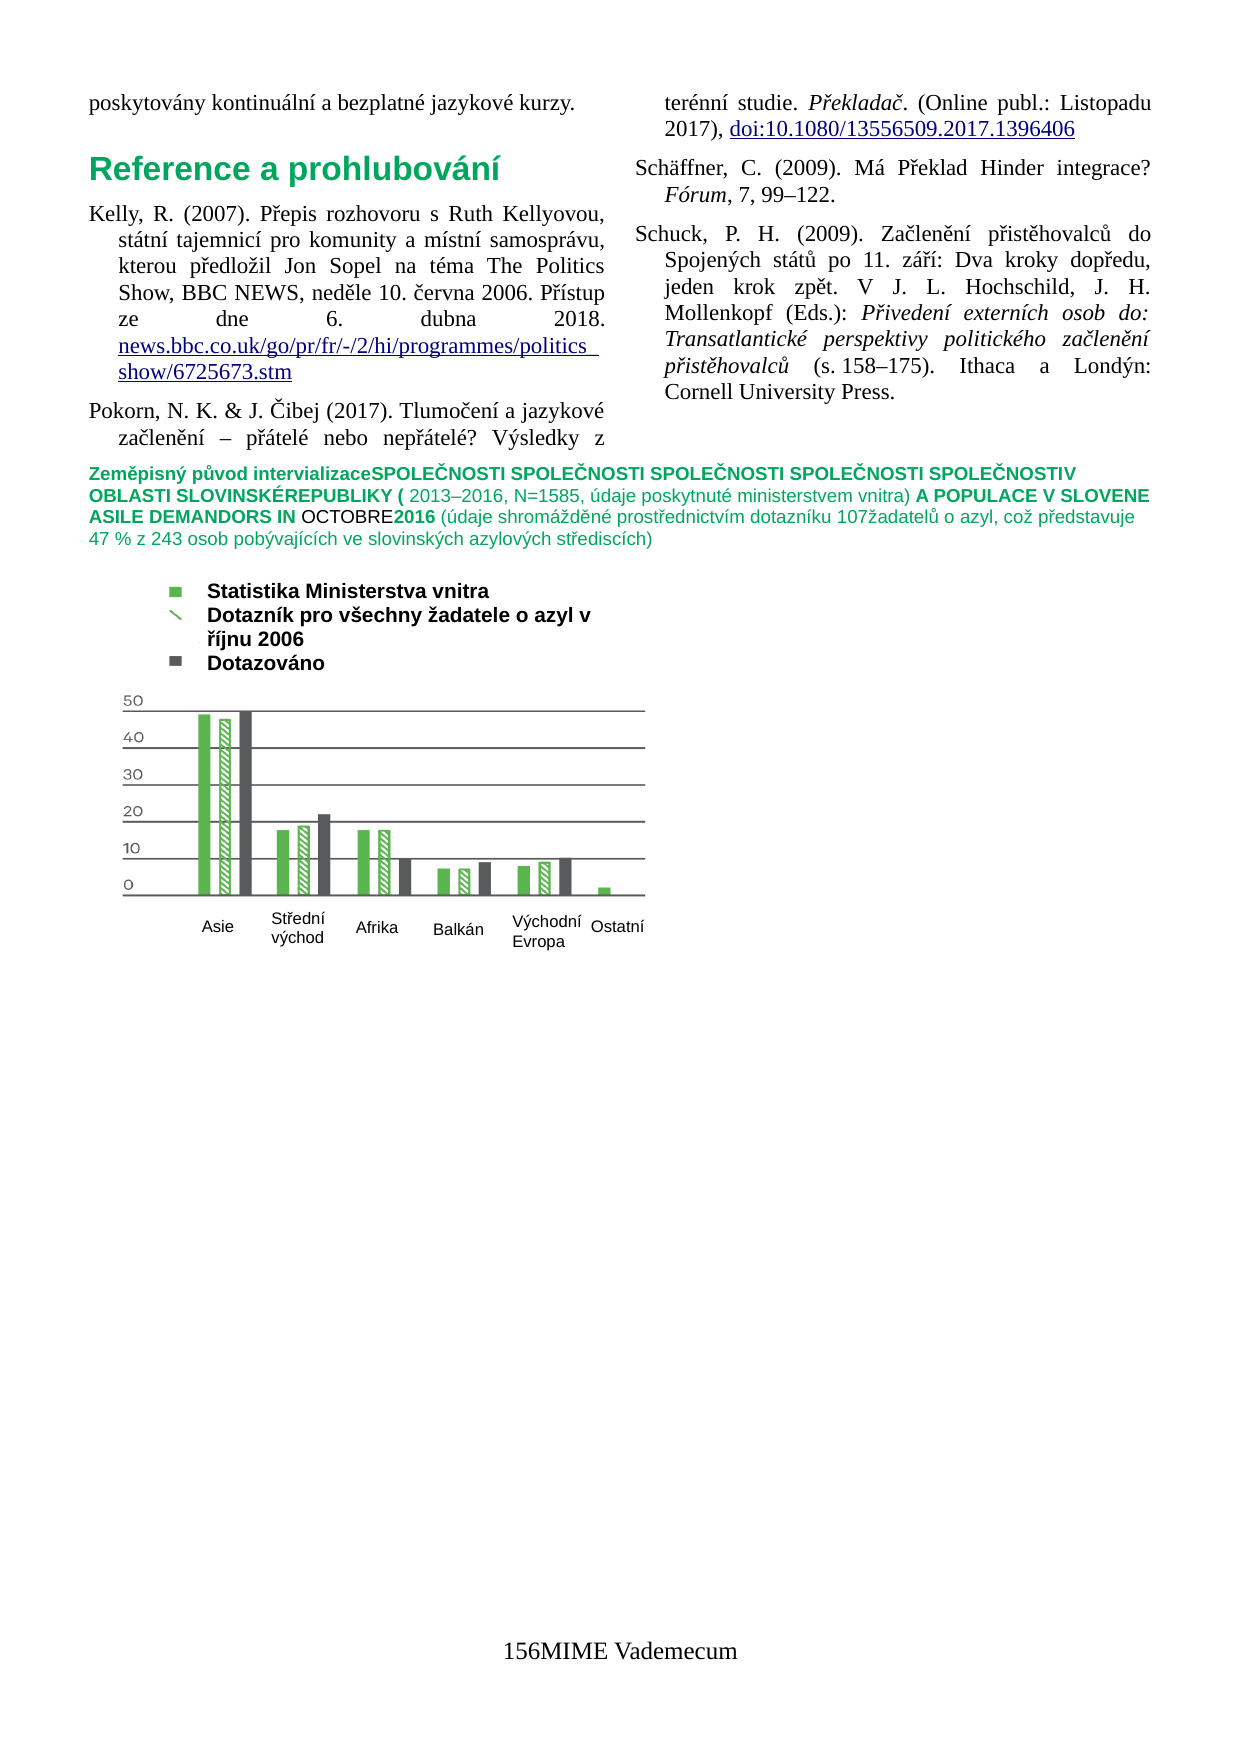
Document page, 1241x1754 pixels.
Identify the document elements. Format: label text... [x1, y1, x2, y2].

text Schuck, P. H. (2009). Začlenění přistěhovalců do Spojených států po 11. září: Dva kroky dopředu, jeden krok zpět. V J. L. Hochschild, J. H. Mollenkopf (Eds.): Přivedení externích osob do: Transatlantické perspektivy politického začlenění přistěhovalců (s. 158–175). Ithaca a Londýn: Cornell University Press. [635, 220, 1152, 404]
picture [93, 575, 657, 899]
text terénní studie. Překladač. (Online publ.: Listopadu 2017), doi:10.1080/13556509.2017.1396406 [635, 88, 1152, 141]
subtitle Reference a prohlubování [88, 149, 605, 187]
text poskytovány kontinuální a bezplatné jazykové kurzy. [88, 88, 605, 115]
text Kelly, R. (2007). Přepis rozhovoru s Ruth Kellyovou, státní tajemnicí pro komunity a místní samosprávu, kterou předložil Jon Sopel na téma The Politics Show, BBC NEWS, neděle 10. června 2006. Přístup ze dne 6. dubna 2018. news.bbc.co.uk/go/pr/fr/-/2/hi/programmes/politics_show/6725673.stm [88, 200, 605, 384]
text Schäffner, C. (2009). Má Překlad Hinder integrace? Fórum, 7, 99–122. [635, 154, 1152, 207]
text Pokorn, N. K. & J. Čibej (2017). Tlumočení a jazykové začlenění – přátelé nebo nepřátelé? Výsledky z [88, 397, 605, 450]
text Zeměpisný původ intervializaceSPOLEČNOSTI SPOLEČNOSTI SPOLEČNOSTI SPOLEČNOSTI SPOLEČNOSTIV OBLASTI SLOVINSKÉREPUBLIKY ( 2013–2016, N=1585, údaje poskytnuté ministerstvem vnitra) A POPULACE V SLOVENE ASILE DEMANDORS IN OCTOBRE2016 (údaje shromážděné prostřednictvím dotazníku 107žadatelů o azyl, což představuje 47 % z 243 osob pobývajících ve slovinských azylových střediscích) [88, 463, 1152, 549]
